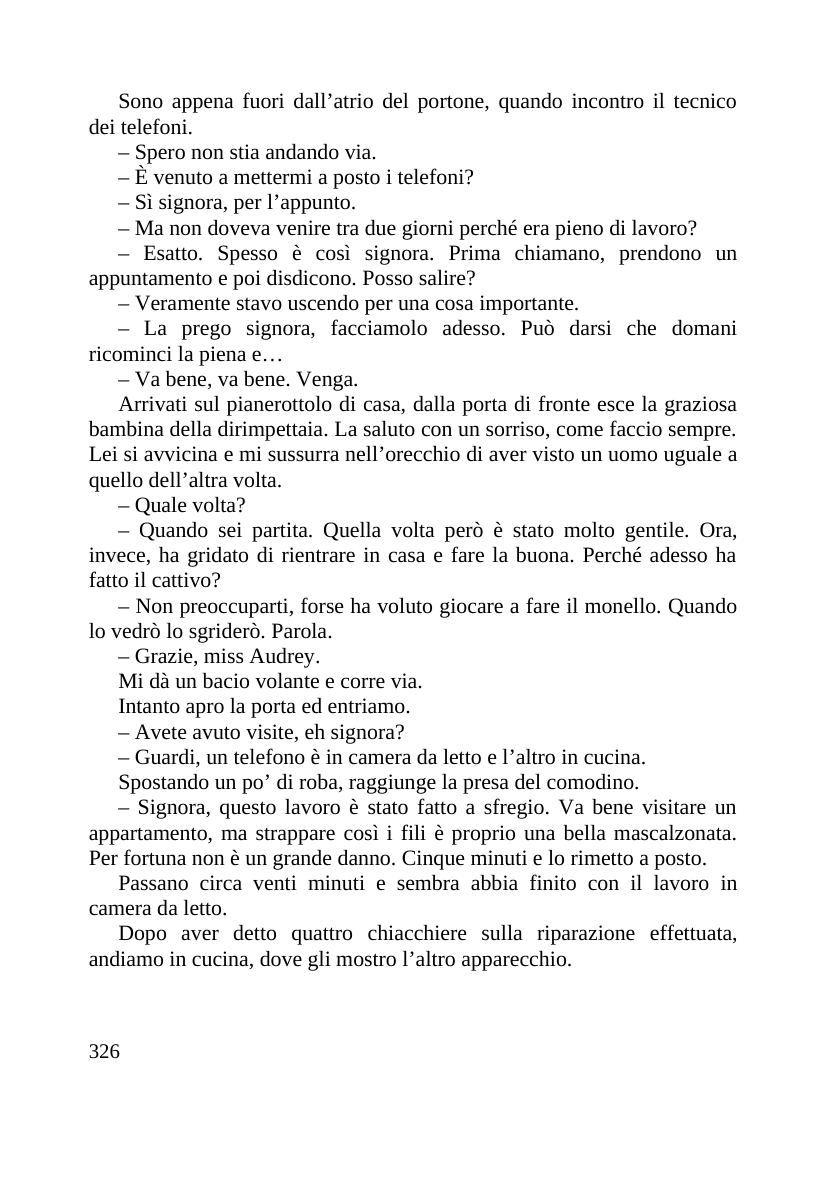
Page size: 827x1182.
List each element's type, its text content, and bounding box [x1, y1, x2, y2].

text – Spero non stia andando via. [88, 139, 738, 164]
text – Esatto. Spesso è così signora. Prima chiamano, prendono un appuntamento e poi disdicono. Posso salire? [88, 240, 738, 290]
text – Va bene, va bene. Venga. [88, 366, 738, 391]
text – Grazie, miss Audrey. [88, 643, 738, 668]
text – Avete avuto visite, eh signora? [88, 719, 738, 744]
text – Ma non doveva venire tra due giorni perché era pieno di lavoro? [88, 214, 738, 240]
text – Quale volta? [88, 492, 738, 517]
text – Sì signora, per l’appunto. [88, 189, 738, 214]
text – Quando sei partita. Quella volta però è stato molto gentile. Ora, invece, ha gridato di rientrare in casa e fare la buona. Perché adesso ha fatto il cattivo? [88, 517, 738, 593]
text – Veramente stavo uscendo per una cosa importante. [88, 290, 738, 315]
text Arrivati sul pianerottolo di casa, dalla porta di fronte esce la graziosa bambina della dirimpettaia. La saluto con un sorriso, come faccio sempre. Lei si avvicina e mi sussurra nell’orecchio di aver visto un uomo uguale a quello dell’altra volta. [88, 391, 738, 492]
text Intanto apro la porta ed entriamo. [88, 693, 738, 719]
text – La prego signora, facciamolo adesso. Può darsi che domani ricominci la piena e… [88, 315, 738, 366]
text Mi dà un bacio volante e corre via. [88, 668, 738, 693]
text – Signora, questo lavoro è stato fatto a sfregio. Va bene visitare un appartamento, ma strappare così i fili è proprio una bella mascalzonata. Per fortuna non è un grande danno. Cinque minuti e lo rimetto a posto. [88, 794, 738, 870]
text Spostando un po’ di roba, raggiunge la presa del comodino. [88, 769, 738, 794]
text – Guardi, un telefono è in camera da letto e l’altro in cucina. [88, 744, 738, 769]
text – È venuto a mettermi a posto i telefoni? [88, 164, 738, 189]
text Sono appena fuori dall’atrio del portone, quando incontro il tecnico dei telefoni. [88, 88, 738, 139]
text – Non preoccuparti, forse ha voluto giocare a fare il monello. Quando lo vedrò lo sgriderò. Parola. [88, 593, 738, 643]
text Dopo aver detto quattro chiacchiere sulla riparazione effettuata, andiamo in cucina, dove gli mostro l’altro apparecchio. [88, 920, 738, 971]
text Passano circa venti minuti e sembra abbia finito con il lavoro in camera da letto. [88, 870, 738, 920]
